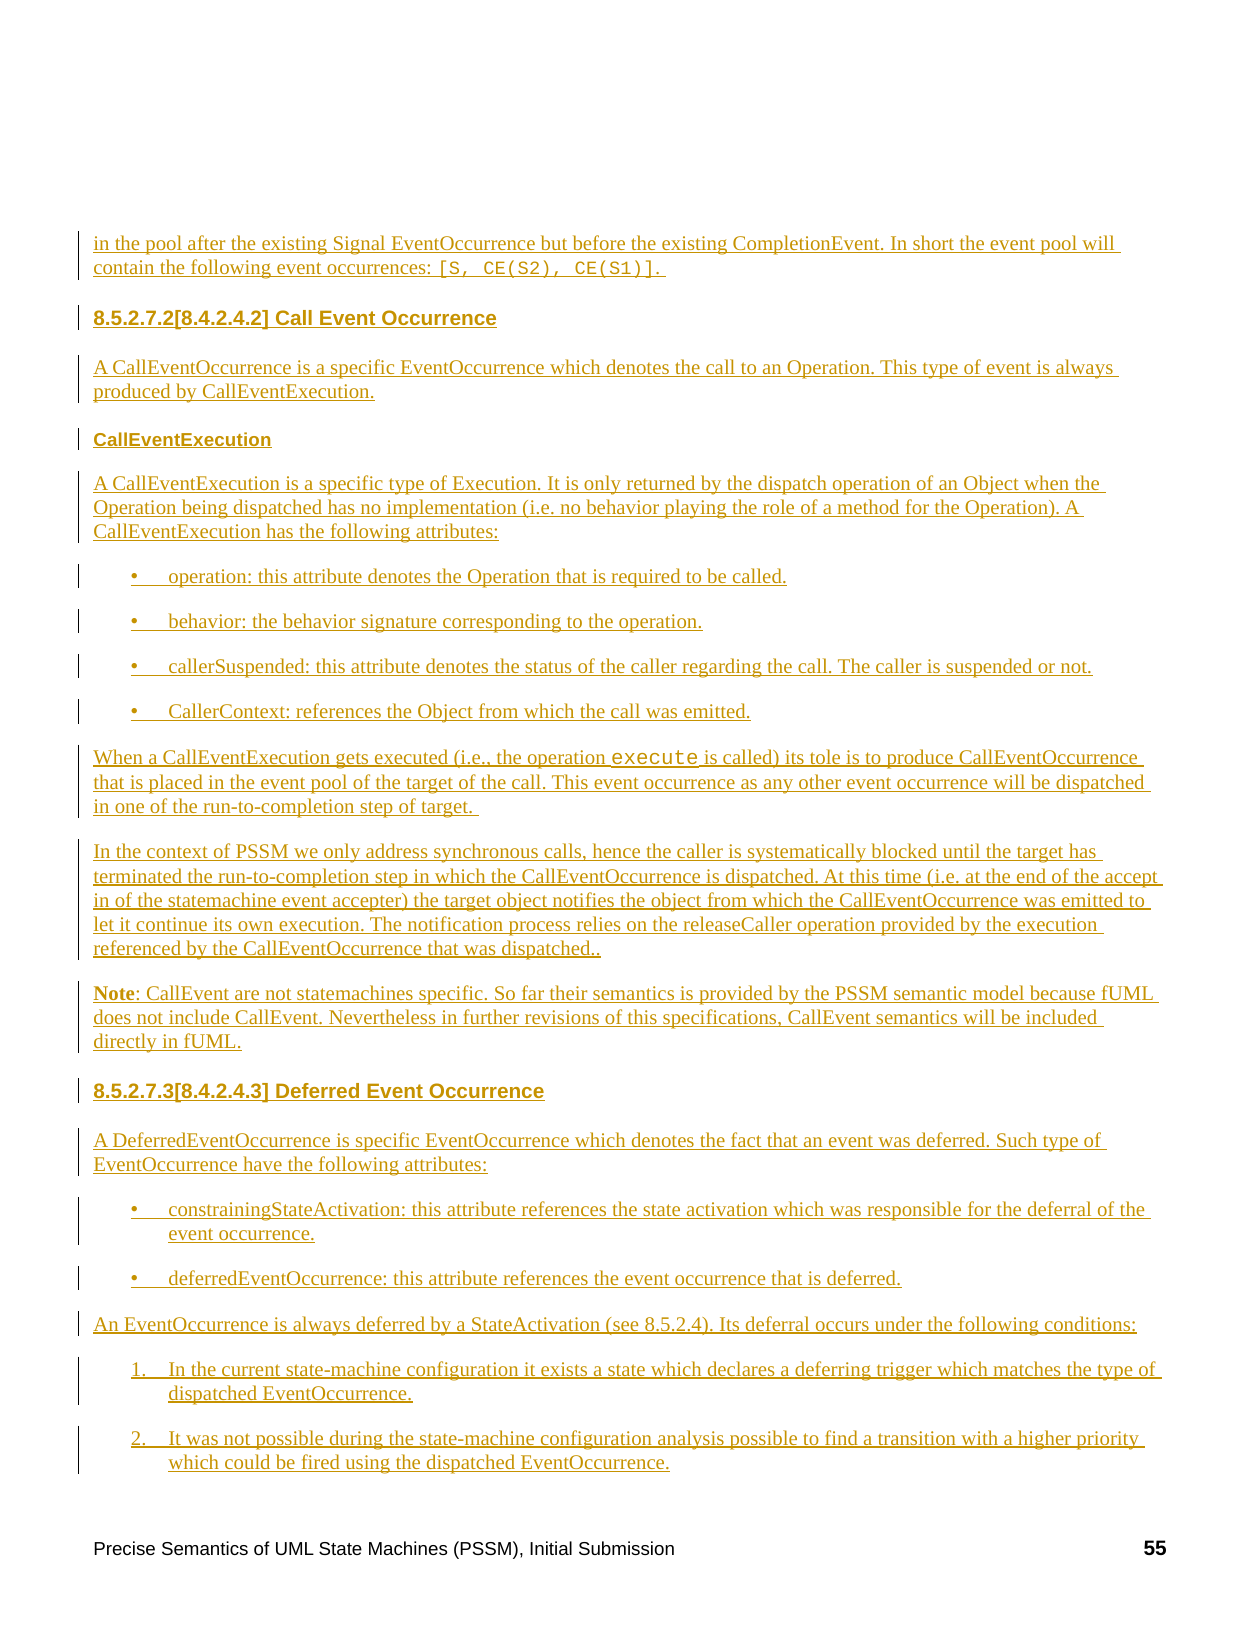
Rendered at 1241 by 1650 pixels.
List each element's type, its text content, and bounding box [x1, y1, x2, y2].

list deferredEventOccurrence: this attribute references the event occurrence that is deferred. [131, 1266, 1164, 1290]
subtitle Call Event Occurrence [93, 305, 1164, 330]
list CallerContext: references the Object from which the call was emitted. [131, 699, 1164, 723]
list In the current state-machine configuration it exists a state which declares a deferring trigger which matches the type of dispatched EventOccurrence. [131, 1357, 1164, 1405]
list behavior: the behavior signature corresponding to the operation. [131, 609, 1164, 633]
list It was not possible during the state-machine configuration analysis possible to find a transition with a higher priority which could be fired using the dispatched EventOccurrence. [131, 1426, 1164, 1474]
text in the pool after the existing Signal EventOccurrence but before the existing CompletionEvent. In short the event pool will contain the following event occurrences: [S, CE(S2), CE(S1)]. [93, 231, 1164, 280]
text Note: CallEvent are not statemachines specific. So far their semantics is provided by the PSSM semantic model because fUML does not include CallEvent. Nevertheless in further revisions of this specifications, CallEvent semantics will be included directly in fUML. [93, 981, 1164, 1053]
subtitle CallEventExecution [93, 428, 1164, 450]
list operation: this attribute denotes the Operation that is required to be called. [131, 564, 1164, 588]
text An EventOccurrence is always deferred by a StateActivation (see 8.5.2.4). Its deferral occurs under the following conditions: [93, 1311, 1164, 1336]
list callerSuspended: this attribute denotes the status of the caller regarding the call. The caller is suspended or not. [131, 654, 1164, 678]
text A CallEventOccurrence is a specific EventOccurrence which denotes the call to an Operation. This type of event is always produced by CallEventExecution. [93, 355, 1164, 403]
text When a CallEventExecution gets executed (i.e., the operation execute is called) its tole is to produce CallEventOccurrence that is placed in the event pool of the target of the call. This event occurrence as any other event occurrence will be dispatched in one of the run-to-completion step of target. [93, 744, 1164, 818]
list constrainingStateActivation: this attribute references the state activation which was responsible for the deferral of the event occurrence. [131, 1197, 1164, 1245]
text In the context of PSSM we only address synchronous calls, hence the caller is systematically blocked until the target has terminated the run-to-completion step in which the CallEventOccurrence is dispatched. At this time (i.e. at the end of the accept in of the statemachine event accepter) the target object notifies the object from which the CallEventOccurrence was emitted to let it continue its own execution. The notification process relies on the releaseCaller operation provided by the execution referenced by the CallEventOccurrence that was dispatched.. [93, 839, 1164, 960]
text A CallEventExecution is a specific type of Execution. It is only returned by the dispatch operation of an Object when the Operation being dispatched has no implementation (i.e. no behavior playing the role of a method for the Operation). A CallEventExecution has the following attributes: [93, 471, 1164, 543]
text A DeferredEventOccurrence is specific EventOccurrence which denotes the fact that an event was deferred. Such type of EventOccurrence have the following attributes: [93, 1128, 1164, 1176]
subtitle Deferred Event Occurrence [93, 1078, 1164, 1103]
